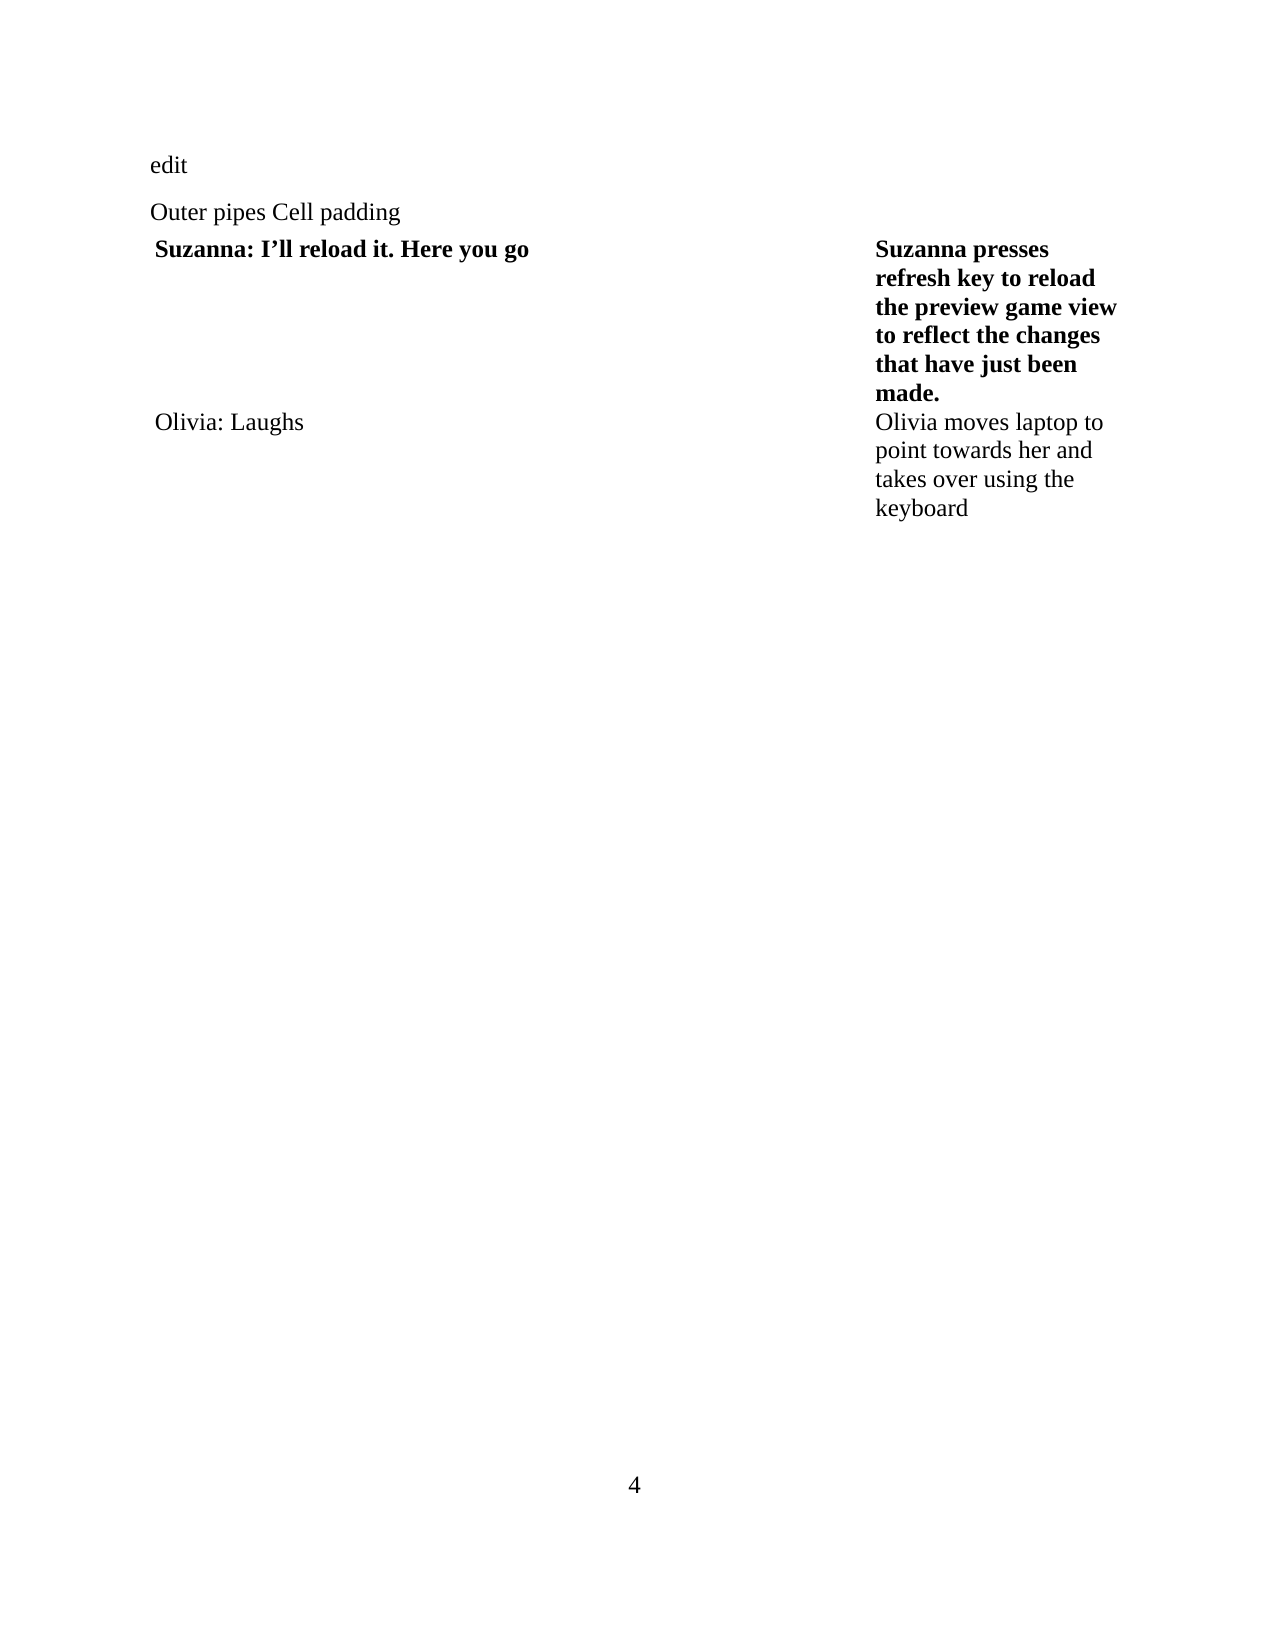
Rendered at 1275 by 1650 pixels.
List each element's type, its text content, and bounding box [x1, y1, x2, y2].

table_header Suzanna: I’ll reload it. Here you go [150, 234, 871, 407]
table_cell Olivia moves laptop to point towards her and takes over using the keyboard [871, 407, 1125, 522]
table_cell Olivia: Laughs [150, 407, 871, 522]
table_header Suzanna presses refresh key to reload the preview game view to reflect the changes that have just been made. [871, 234, 1125, 407]
text Outer pipes Cell padding [150, 197, 1125, 225]
text edit [150, 150, 1125, 179]
